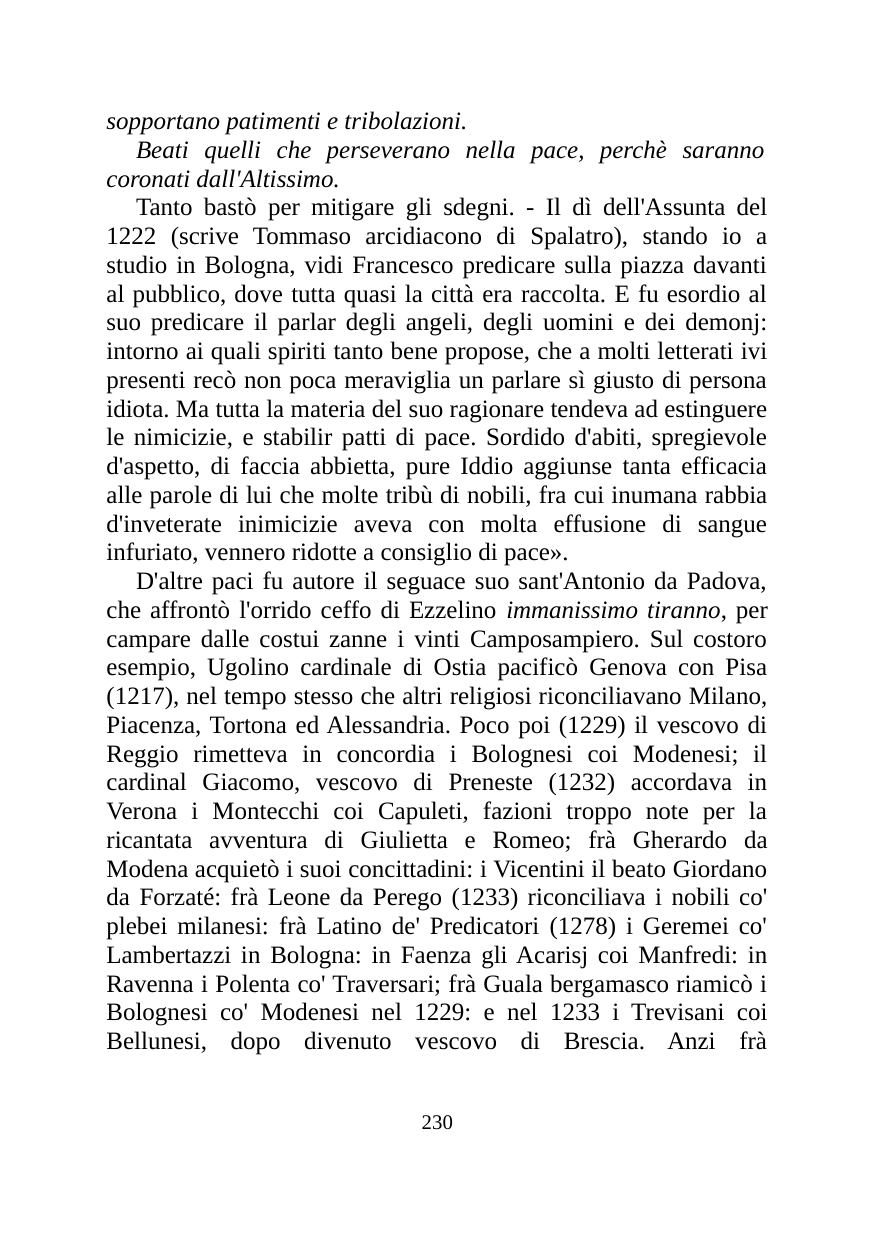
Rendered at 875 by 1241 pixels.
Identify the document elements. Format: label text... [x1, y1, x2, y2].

text sopportano patimenti e tribolazioni. [106, 106, 768, 135]
text Tanto bastò per mitigare gli sdegni. - Il dì dell'Assunta del 1222 (scrive Tommaso arcidiacono di Spalatro), stando io a studio in Bologna, vidi Francesco predicare sulla piazza davanti al pubblico, dove tutta quasi la città era raccolta. E fu esordio al suo predicare il parlar degli angeli, degli uomini e dei demonj: intorno ai quali spiriti tanto bene propose, che a molti letterati ivi presenti recò non poca meraviglia un parlare sì giusto di persona idiota. Ma tutta la materia del suo ragionare tendeva ad estinguere le nimicizie, e stabilir patti di pace. Sordido d'abiti, spregievole d'aspetto, di faccia abbietta, pure Iddio aggiunse tanta efficacia alle parole di lui che molte tribù di nobili, fra cui inumana rabbia d'inveterate inimicizie aveva con molta effusione di sangue infuriato, vennero ridotte a consiglio di pace». [106, 192, 768, 566]
text Beati quelli che perseverano nella pace, perchè saranno coronati dall'Altissimo. [106, 135, 768, 192]
text D'altre paci fu autore il seguace suo sant'Antonio da Padova, che affrontò l'orrido ceffo di Ezzelino immanissimo tiranno, per campare dalle costui zanne i vinti Camposampiero. Sul costoro esempio, Ugolino cardinale di Ostia pacificò Genova con Pisa (1217), nel tempo stesso che altri religiosi riconciliavano Milano, Piacenza, Tortona ed Alessandria. Poco poi (1229) il vescovo di Reggio rimetteva in concordia i Bolognesi coi Modenesi; il cardinal Giacomo, vescovo di Preneste (1232) accordava in Verona i Montecchi coi Capuleti, fazioni troppo note per la ricantata avventura di Giulietta e Romeo; frà Gherardo da Modena acquietò i suoi concittadini: i Vicentini il beato Giordano da Forzaté: frà Leone da Perego (1233) riconciliava i nobili co' plebei milanesi: frà Latino de' Predicatori (1278) i Geremei co' Lambertazzi in Bologna: in Faenza gli Acarisj coi Manfredi: in Ravenna i Polenta co' Traversari; frà Guala bergamasco riamicò i Bolognesi co' Modenesi nel 1229: e nel 1233 i Trevisani coi Bellunesi, dopo divenuto vescovo di Brescia. Anzi frà [106, 566, 768, 1055]
